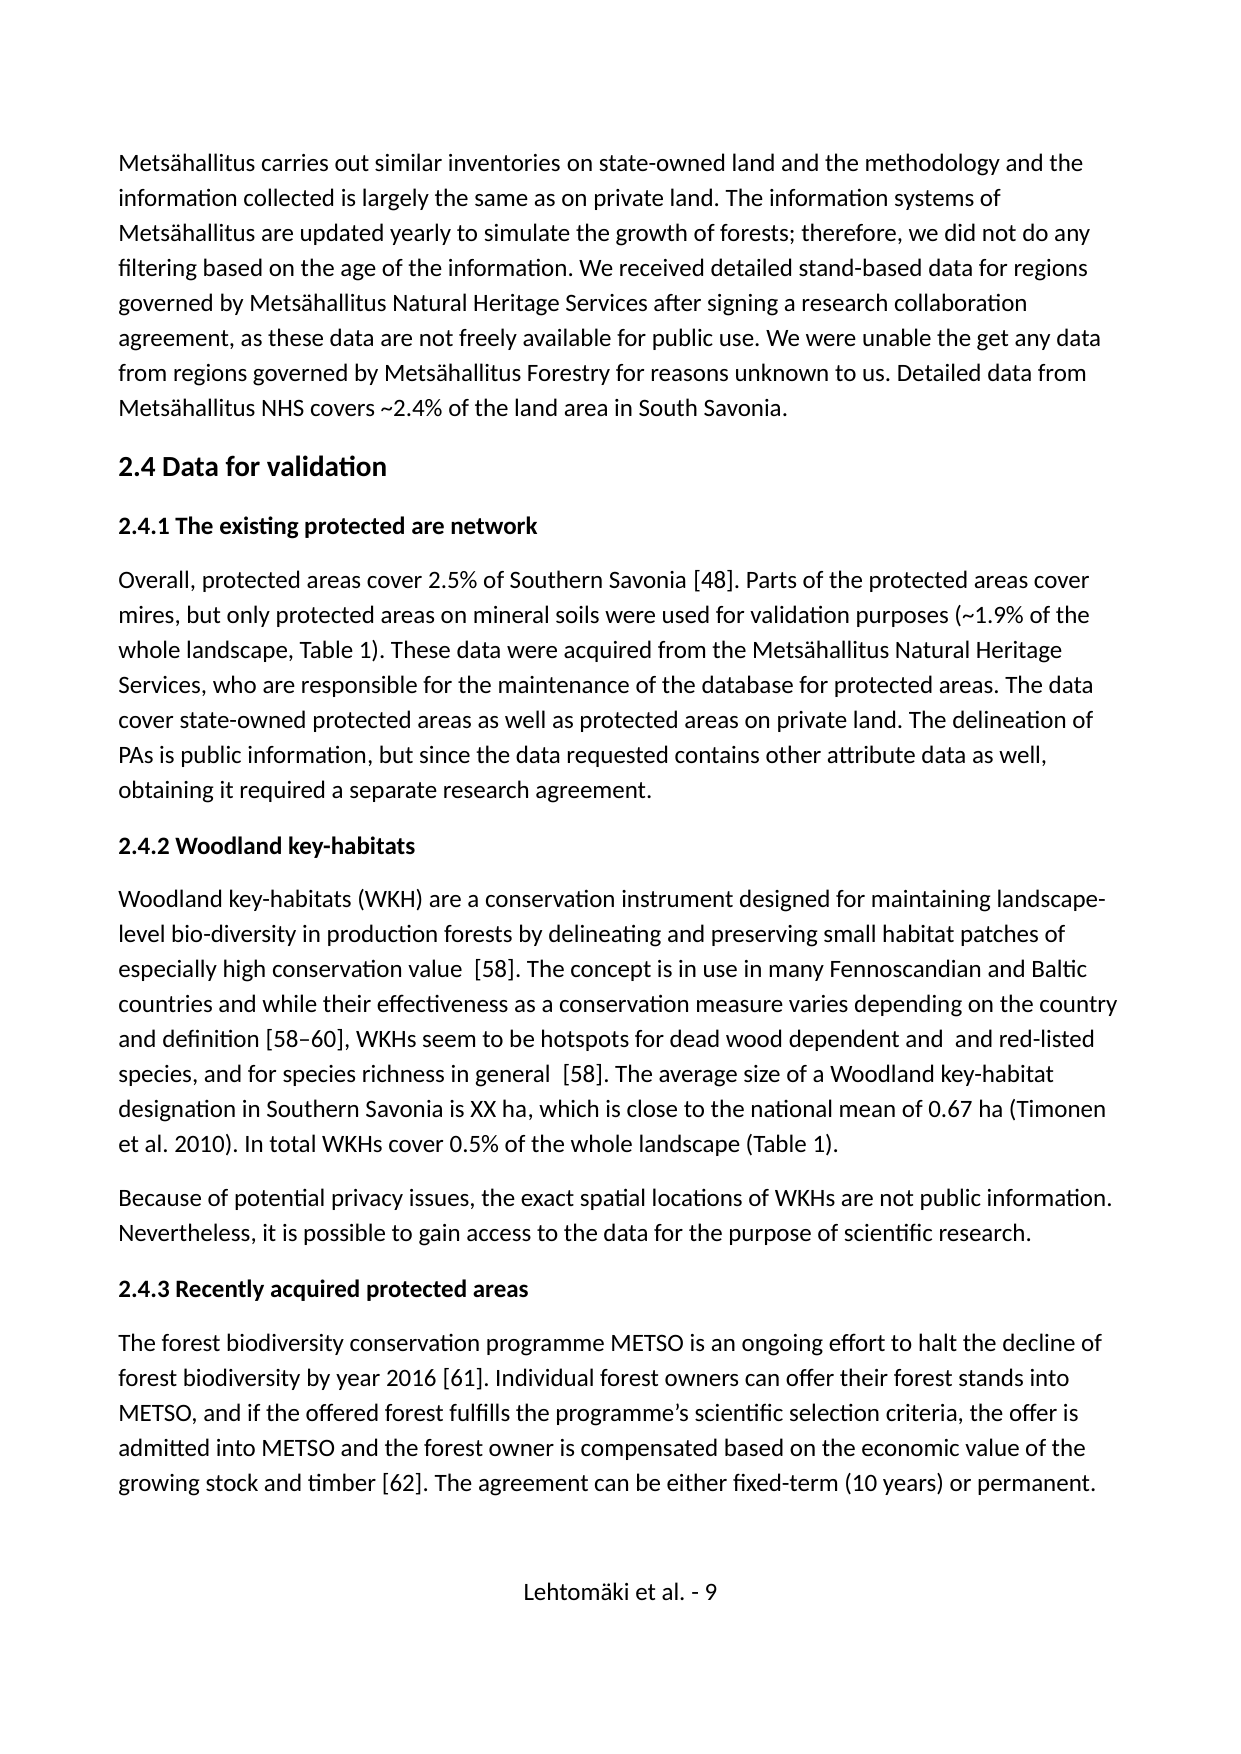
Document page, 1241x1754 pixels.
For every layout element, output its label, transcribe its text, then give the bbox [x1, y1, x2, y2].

subtitle 2.4.3 Recently acquired protected areas [118, 1273, 1122, 1304]
text Overall, protected areas cover 2.5% of Southern Savonia [48]. Parts of the protected areas cover mires, but only protected areas on mineral soils were used for validation purposes (~1.9% of the whole landscape, Table 1). These data were acquired from the Metsähallitus Natural Heritage Services, who are responsible for the maintenance of the database for protected areas. The data cover state-owned protected areas as well as protected areas on private land. The delineation of PAs is public information, but since the data requested contains other attribute data as well, obtaining it required a separate research agreement. [118, 564, 1122, 804]
subtitle 2.4 Data for validation [118, 448, 1122, 484]
subtitle 2.4.1 The existing protected are network [118, 510, 1122, 541]
text Metsähallitus carries out similar inventories on state-owned land and the methodology and the information collected is largely the same as on private land. The information systems of Metsähallitus are updated yearly to simulate the growth of forests; therefore, we did not do any filtering based on the age of the information. We received detailed stand-based data for regions governed by Metsähallitus Natural Heritage Services after signing a research collaboration agreement, as these data are not freely available for public use. We were unable the get any data from regions governed by Metsähallitus Forestry for reasons unknown to us. Detailed data from Metsähallitus NHS covers ~2.4% of the land area in South Savonia. [118, 148, 1122, 423]
text Because of potential privacy issues, the exact spatial locations of WKHs are not public information. Nevertheless, it is possible to gain access to the data for the purpose of scientific research. [118, 1182, 1122, 1248]
subtitle 2.4.2 Woodland key-habitats [118, 830, 1122, 860]
text Woodland key-habitats (WKH) are a conservation instrument designed for maintaining landscape-level bio-diversity in production forests by delineating and preserving small habitat patches of especially high conservation value [58]. The concept is in use in many Fennoscandian and Baltic countries and while their effectiveness as a conservation measure varies depending on the country and definition [58–60], WKHs seem to be hotspots for dead wood dependent and and red-listed species, and for species richness in general [58]. The average size of a Woodland key-habitat designation in Southern Savonia is XX ha, which is close to the national mean of 0.67 ha (Timonen et al. 2010). In total WKHs cover 0.5% of the whole landscape (Table 1). [118, 883, 1122, 1159]
text The forest biodiversity conservation programme METSO is an ongoing effort to halt the decline of forest biodiversity by year 2016 [61]. Individual forest owners can offer their forest stands into METSO, and if the offered forest fulfills the programme’s scientific selection criteria, the offer is admitted into METSO and the forest owner is compensated based on the economic value of the growing stock and timber [62]. The agreement can be either fixed-term (10 years) or permanent. [118, 1327, 1122, 1497]
